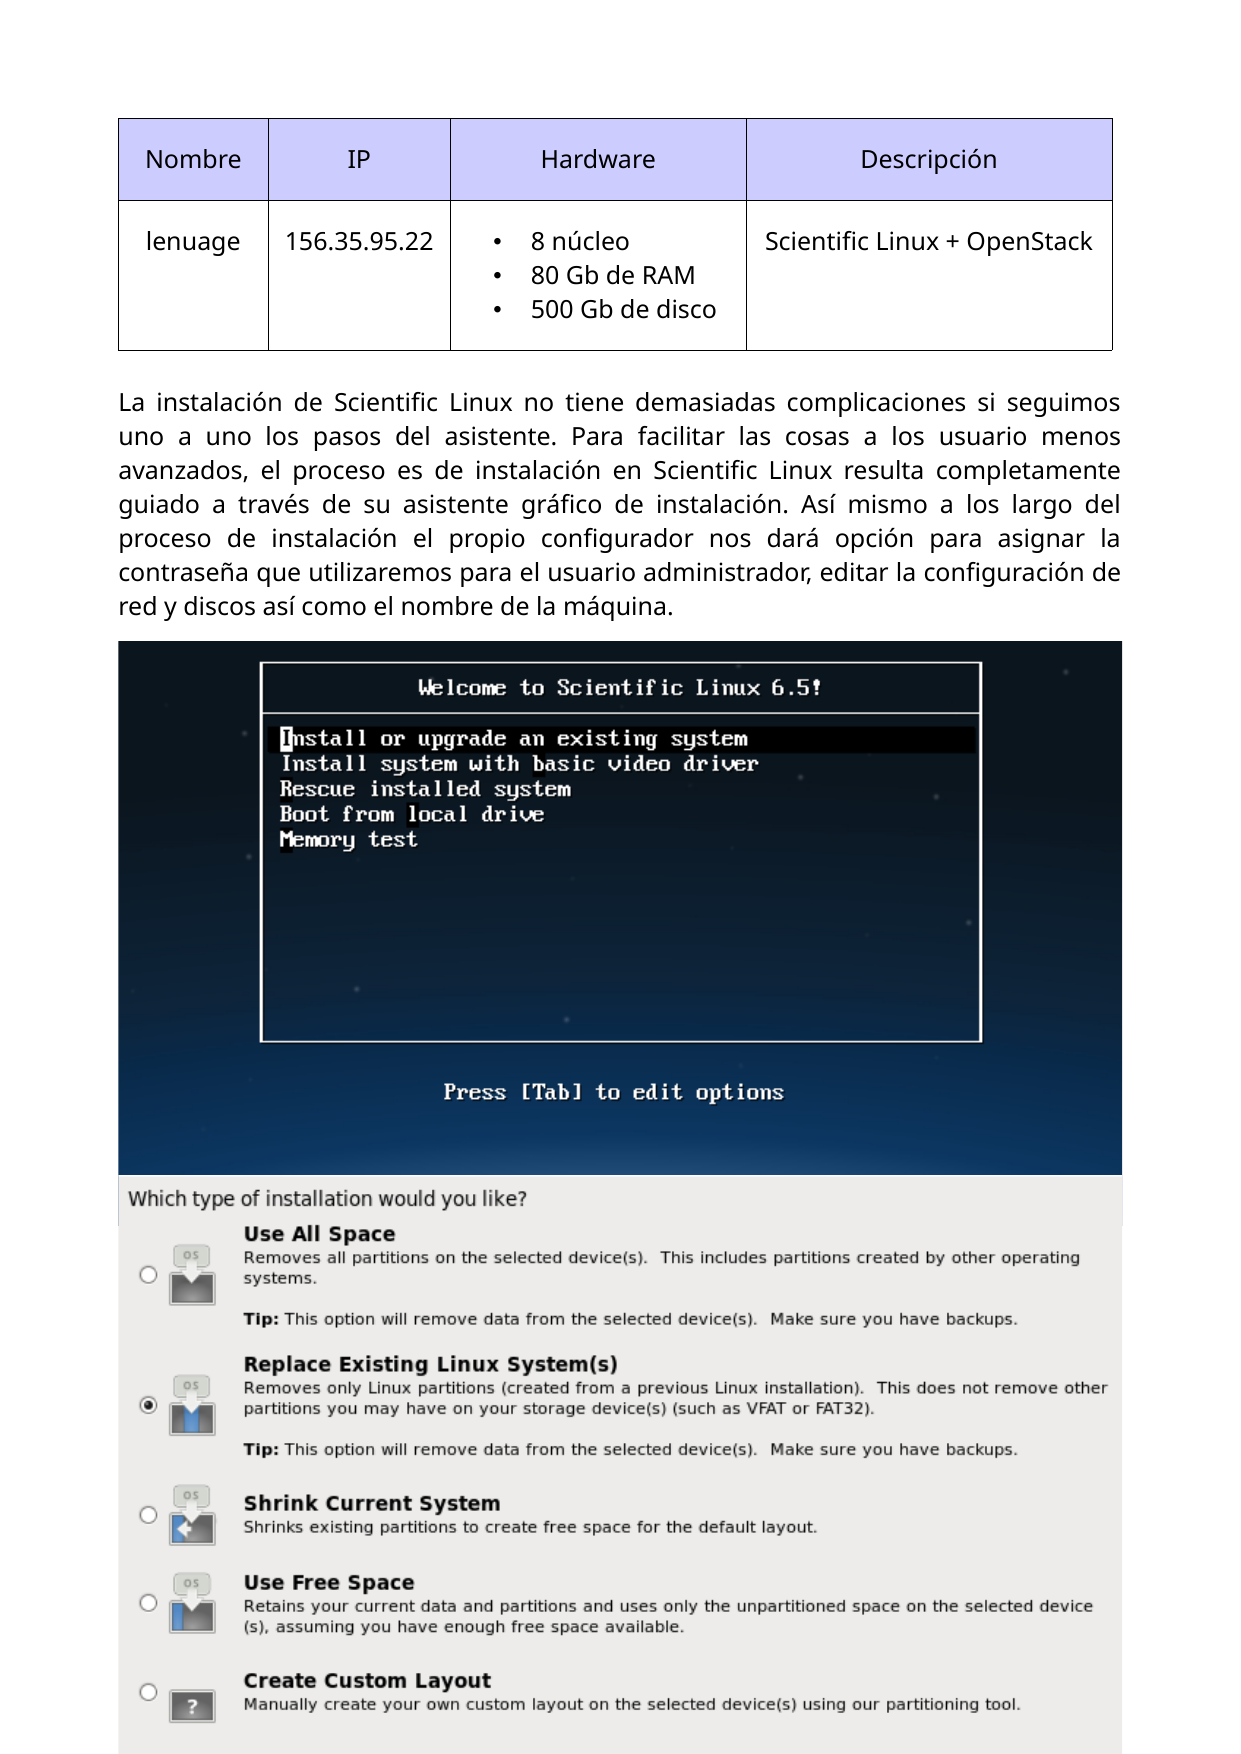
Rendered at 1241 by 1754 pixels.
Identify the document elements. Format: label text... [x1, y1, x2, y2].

table_cell lenuage [119, 201, 268, 349]
picture [118, 641, 1123, 1754]
text La instalación de Scientific Linux no tiene demasiadas complicaciones si seguimos uno a uno los pasos del asistente. Para facilitar las cosas a los usuario menos avanzados, el proceso es de instalación en Scientific Linux resulta completamente guiado a través de su asistente gráfico de instalación. Así mismo a los largo del proceso de instalación el propio configurador nos dará opción para asignar la contraseña que utilizaremos para el usuario administrador, editar la configuración de red y discos así como el nombre de la máquina. [118, 384, 1122, 623]
table_cell 8 núcleo 80 Gb de RAM 500 Gb de disco [451, 201, 746, 349]
table_cell Scientific Linux + OpenStack [747, 201, 1112, 349]
table_header Descripción [747, 119, 1112, 200]
table_header Hardware [451, 119, 746, 200]
table_cell 156.35.95.22 [269, 201, 450, 349]
table_header IP [269, 119, 450, 200]
table_header Nombre [119, 119, 268, 200]
